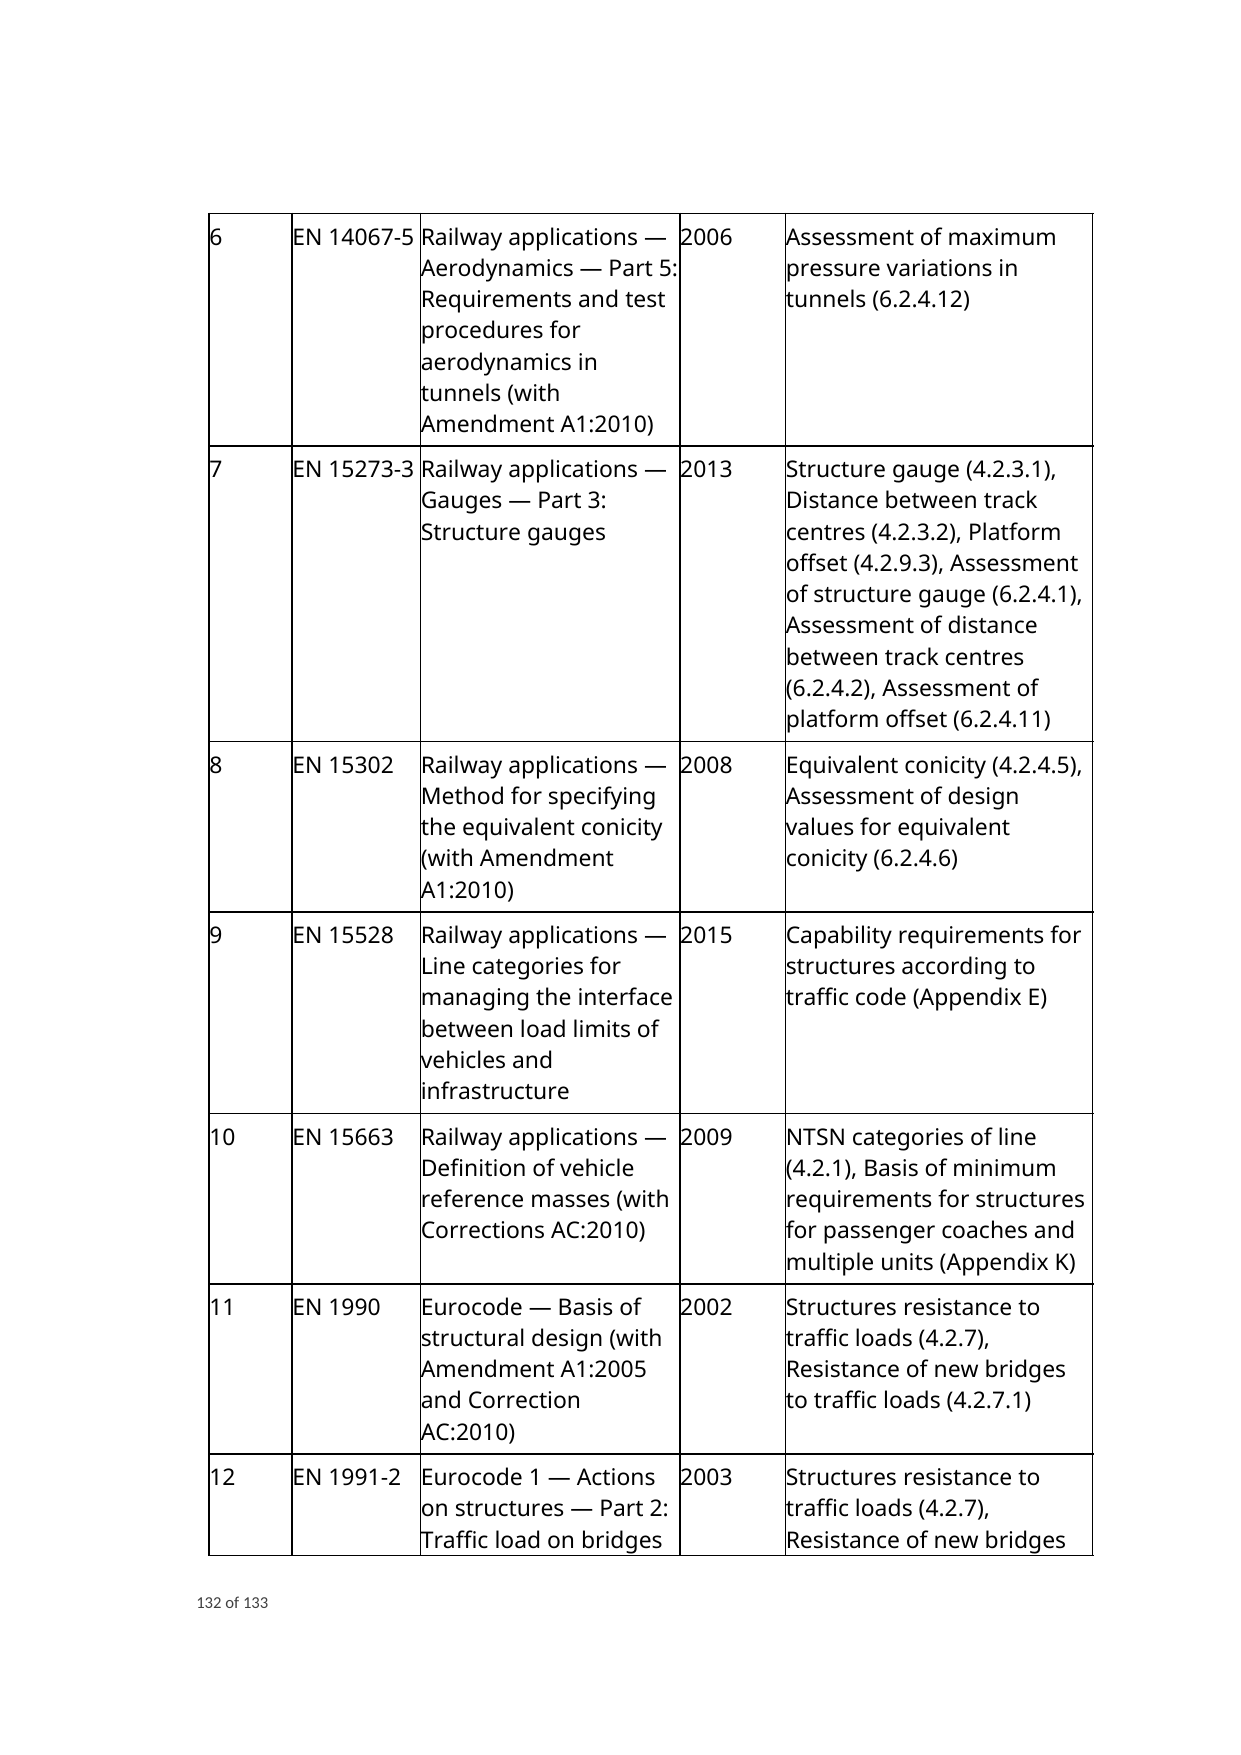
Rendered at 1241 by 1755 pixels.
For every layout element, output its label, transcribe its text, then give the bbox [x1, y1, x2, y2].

table_cell 11 [210, 1285, 291, 1453]
table_cell 7 [210, 447, 291, 741]
table_cell Equivalent conicity (4.2.4.5), Assessment of design values for equivalent conicity (6.2.4.6) [786, 742, 1092, 911]
table_cell EN 15528 [293, 913, 420, 1113]
table_cell 2006 [681, 214, 785, 445]
table_cell 2008 [681, 742, 785, 911]
table_cell 2003 [681, 1455, 785, 1555]
table_cell 2015 [681, 913, 785, 1113]
table_cell 10 [210, 1114, 291, 1283]
table_cell EN 14067-5 [293, 214, 420, 445]
table_cell NTSN categories of line (4.2.1), Basis of minimum requirements for structures for passenger coaches and multiple units (Appendix K) [786, 1114, 1092, 1283]
table_cell 2002 [681, 1285, 785, 1453]
table_cell 8 [210, 742, 291, 911]
table_cell 6 [210, 214, 291, 445]
table_cell 2013 [681, 447, 785, 741]
table_cell EN 15273-3 [293, 447, 420, 741]
table_cell Structure gauge (4.2.3.1), Distance between track centres (4.2.3.2), Platform offset (4.2.9.3), Assessment of structure gauge (6.2.4.1), Assessment of distance between track centres (6.2.4.2), Assessment of platform offset (6.2.4.11) [786, 447, 1092, 741]
table_cell Assessment of maximum pressure variations in tunnels (6.2.4.12) [786, 214, 1092, 445]
table_cell 12 [210, 1455, 291, 1555]
table_cell Railway applications — Gauges — Part 3: Structure gauges [421, 447, 679, 741]
table_cell Railway applications — Method for specifying the equivalent conicity (with Amendment A1:2010) [421, 742, 679, 911]
table_cell Eurocode — Basis of structural design (with Amendment A1:2005 and Correction AC:2010) [421, 1285, 679, 1453]
table_cell 2009 [681, 1114, 785, 1283]
table_cell Structures resistance to traffic loads (4.2.7), Resistance of new bridges to traffic loads (4.2.7.1) [786, 1285, 1092, 1453]
table_cell EN 1990 [293, 1285, 420, 1453]
table_cell Structures resistance to traffic loads (4.2.7), Resistance of new bridges [786, 1455, 1092, 1555]
table_cell EN 15302 [293, 742, 420, 911]
table_cell Railway applications — Aerodynamics — Part 5: Requirements and test procedures for aerodynamics in tunnels (with Amendment A1:2010) [421, 214, 679, 445]
table_cell Capability requirements for structures according to traffic code (Appendix E) [786, 913, 1092, 1113]
table_cell Eurocode 1 — Actions on structures — Part 2: Traffic load on bridges [421, 1455, 679, 1555]
table_cell EN 15663 [293, 1114, 420, 1283]
table_cell Railway applications — Line categories for managing the interface between load limits of vehicles and infrastructure [421, 913, 679, 1113]
table_cell Railway applications — Definition of vehicle reference masses (with Corrections AC:2010) [421, 1114, 679, 1283]
table_cell 9 [210, 913, 291, 1113]
table_cell EN 1991-2 [293, 1455, 420, 1555]
